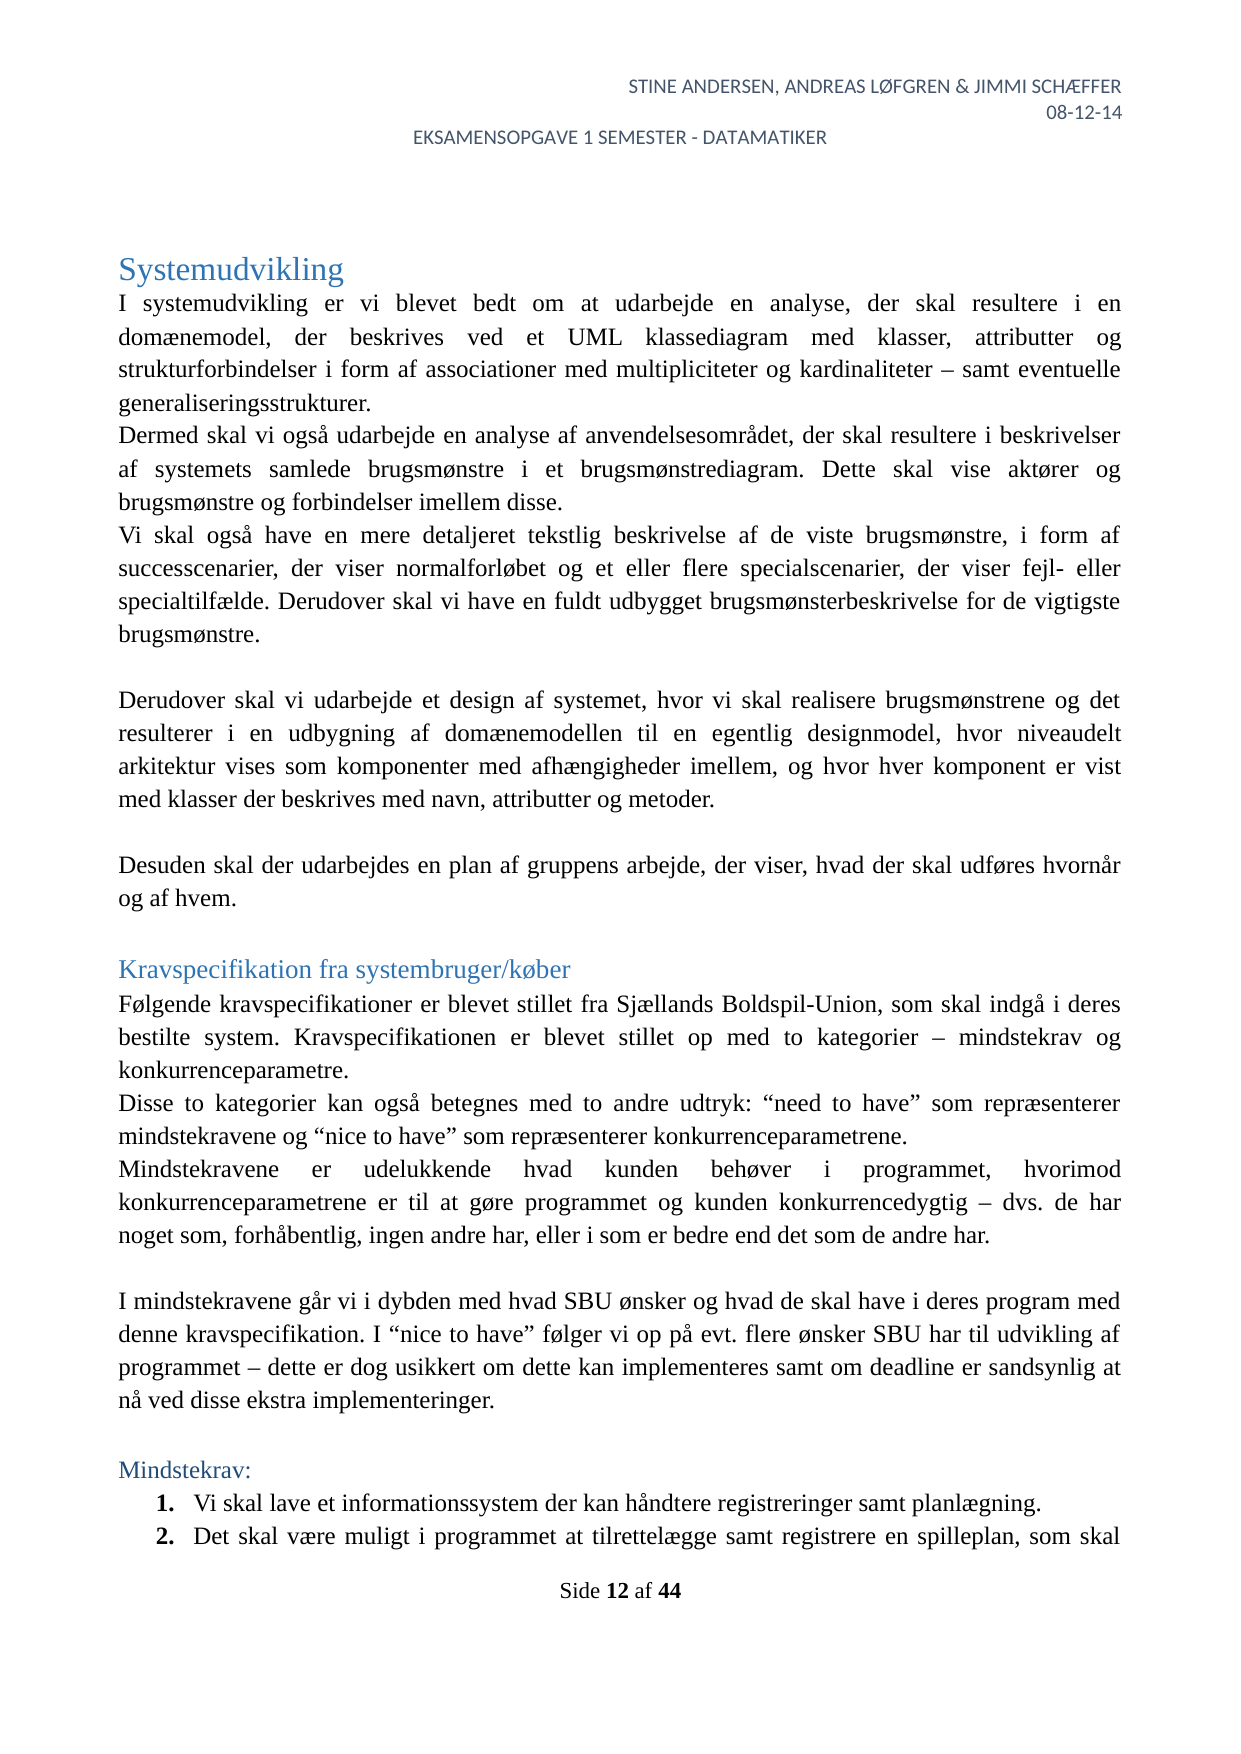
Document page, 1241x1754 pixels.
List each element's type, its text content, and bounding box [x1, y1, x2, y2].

text Disse to kategorier kan også betegnes med to andre udtryk: “need to have” som repræsenterer mindstekravene og “nice to have” som repræsenterer konkurrenceparametrene. [118, 1088, 1122, 1150]
text I mindstekravene går vi i dybden med hvad SBU ønsker og hvad de skal have i deres program med denne kravspecifikation. I “nice to have” følger vi op på evt. flere ønsker SBU har til udvikling af programmet – dette er dog usikkert om dette kan implementeres samt om deadline er sandsynlig at nå ved disse ekstra implementeringer. [118, 1286, 1122, 1414]
text Mindstekravene er udelukkende hvad kunden behøver i programmet, hvorimod konkurrenceparametrene er til at gøre programmet og kunden konkurrencedygtig – dvs. de har noget som, forhåbentlig, ingen andre har, eller i som er bedre end det som de andre har. [118, 1154, 1122, 1249]
list Vi skal lave et informationssystem der kan håndtere registreringer samt planlægning. [156, 1488, 1122, 1517]
list Det skal være muligt i programmet at tilrettelægge samt registrere en spilleplan, som skal [156, 1521, 1122, 1550]
subtitle Mindstekrav: [118, 1455, 1122, 1484]
text I systemudvikling er vi blevet bedt om at udarbejde en analyse, der skal resultere i en domænemodel, der beskrives ved et UML klassediagram med klasser, attributter og strukturforbindelser i form af associationer med multipliciteter og kardinaliteter – samt eventuelle generaliseringsstrukturer. [118, 288, 1122, 416]
text Desuden skal der udarbejdes en plan af gruppens arbejde, der viser, hvad der skal udføres hvornår og af hvem. [118, 850, 1122, 912]
text Derudover skal vi udarbejde et design af systemet, hvor vi skal realisere brugsmønstrene og det resulterer i en udbygning af domænemodellen til en egentlig designmodel, hvor niveaudelt arkitektur vises som komponenter med afhængigheder imellem, og hvor hver komponent er vist med klasser der beskrives med navn, attributter og metoder. [118, 685, 1122, 813]
text Dermed skal vi også udarbejde en analyse af anvendelsesområdet, der skal resultere i beskrivelser af systemets samlede brugsmønstre i et brugsmønstrediagram. Dette skal vise aktører og brugsmønstre og forbindelser imellem disse. [118, 421, 1122, 515]
subtitle Systemudvikling [118, 249, 1122, 287]
text Vi skal også have en mere detaljeret tekstlig beskrivelse af de viste brugsmønstre, i form af successcenarier, der viser normalforløbet og et eller flere specialscenarier, der viser fejl- eller specialtilfælde. Derudover skal vi have en fuldt udbygget brugsmønsterbeskrivelse for de vigtigste brugsmønstre. [118, 520, 1122, 647]
text Følgende kravspecifikationer er blevet stillet fra Sjællands Boldspil-Union, som skal indgå i deres bestilte system. Kravspecifikationen er blevet stillet op med to kategorier – mindstekrav og konkurrenceparametre. [118, 989, 1122, 1084]
subtitle Kravspecifikation fra systembruger/køber [118, 953, 1122, 984]
